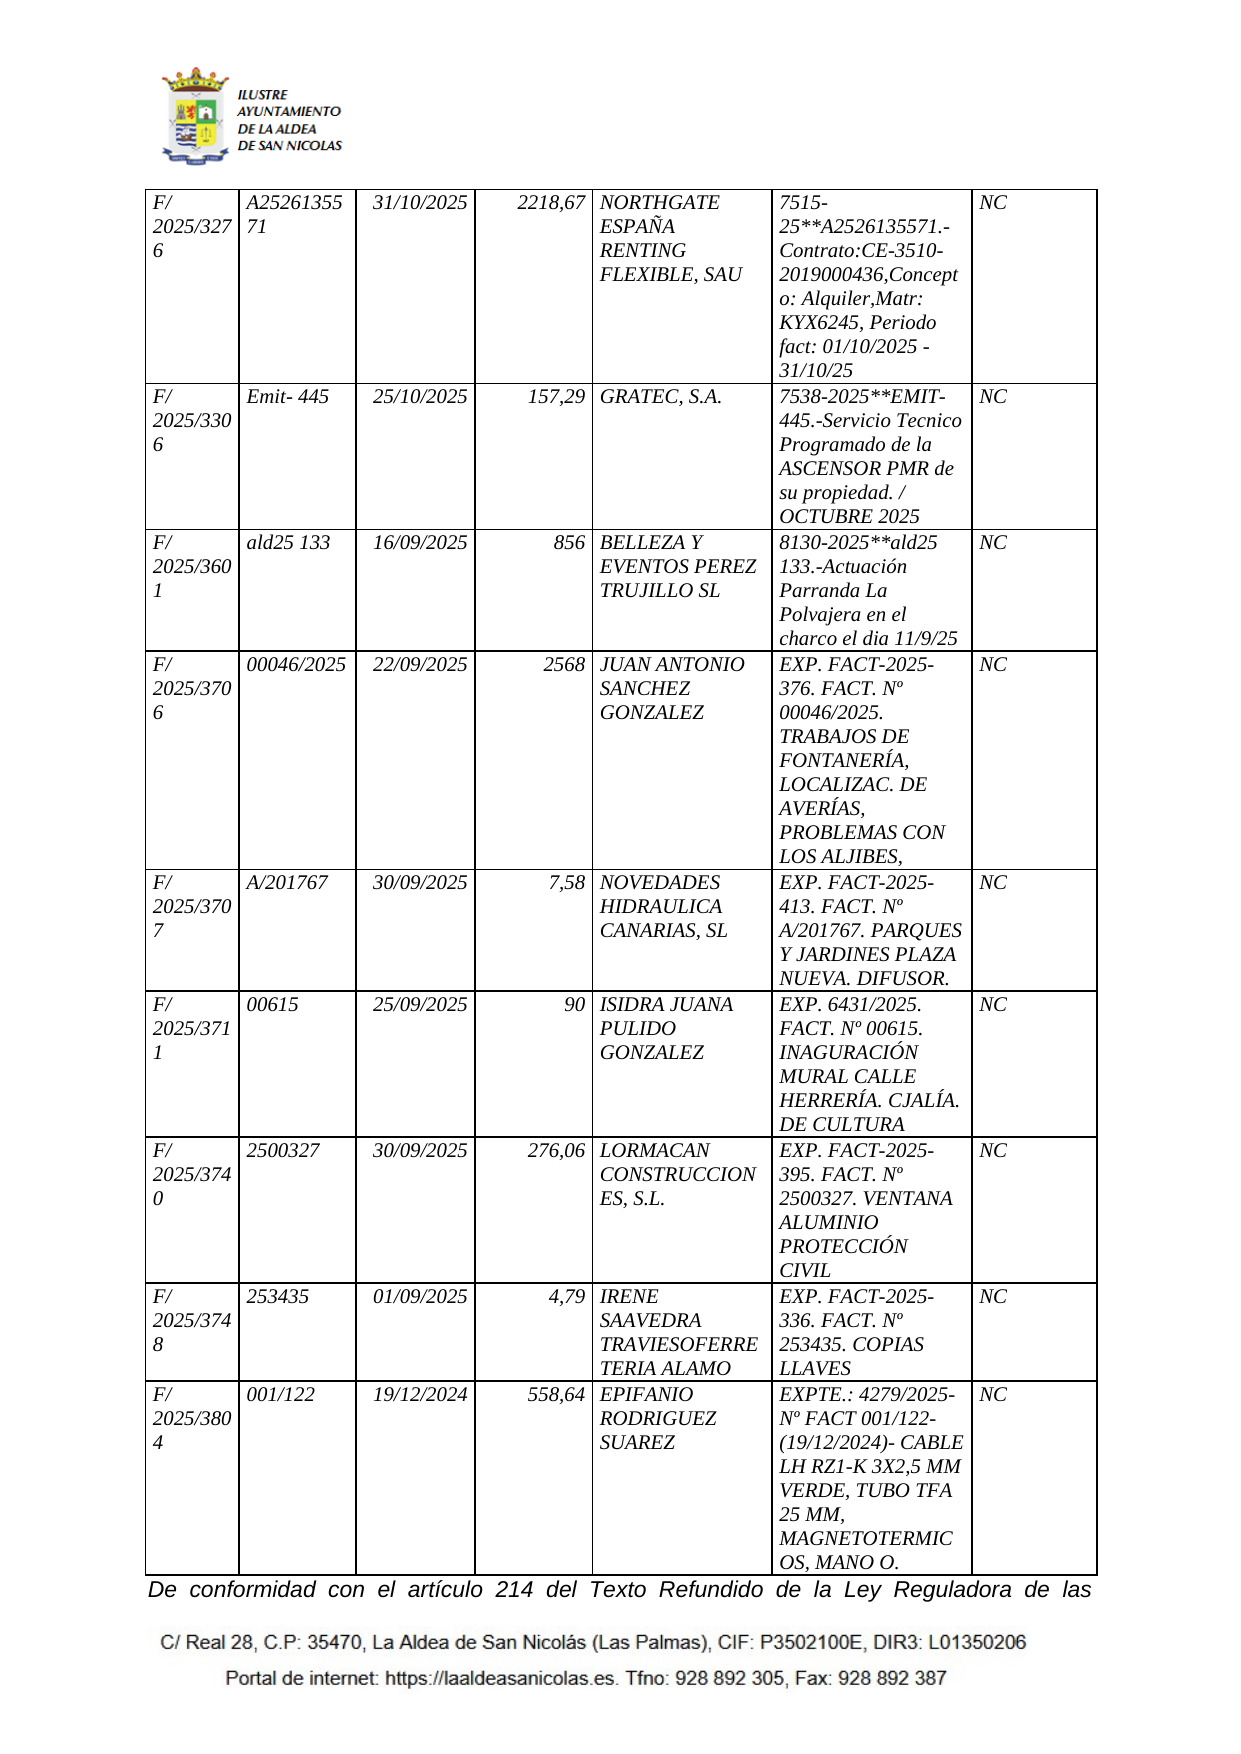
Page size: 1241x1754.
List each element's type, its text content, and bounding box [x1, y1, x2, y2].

table_cell EXP. 6431/2025. FACT. Nº 00615. INAGURACIÓN MURAL CALLE HERRERÍA. CJALÍA. DE CULTURA [773, 992, 971, 1136]
table_cell 7,58 [476, 870, 592, 990]
table_cell NC [973, 1284, 1096, 1380]
table_cell F/2025/3306 [146, 384, 238, 528]
table_cell BELLEZA Y EVENTOS PEREZ TRUJILLO SL [593, 530, 771, 650]
table_cell EPIFANIO RODRIGUEZ SUAREZ [593, 1382, 771, 1574]
table_cell NC [973, 530, 1096, 650]
table_cell ald25 133 [240, 530, 355, 650]
table_cell NOVEDADES HIDRAULICA CANARIAS, SL [593, 870, 771, 990]
picture [148, 59, 358, 173]
table_cell 558,64 [476, 1382, 592, 1574]
table_cell 253435 [240, 1284, 355, 1380]
table_cell NC [973, 384, 1096, 528]
table_cell NC [973, 992, 1096, 1136]
table_cell F/2025/3711 [146, 992, 238, 1136]
table_cell 2218,67 [476, 190, 592, 382]
table_cell NC [973, 652, 1096, 868]
table_cell 16/09/2025 [357, 530, 474, 650]
table_cell IRENE SAAVEDRA TRAVIESOFERRETERIA ALAMO [593, 1284, 771, 1380]
table_cell NC [973, 1138, 1096, 1282]
table_cell 19/12/2024 [357, 1382, 474, 1574]
table_cell A2526135571 [240, 190, 355, 382]
table_cell 7515-25**A2526135571.-Contrato:CE-3510-2019000436,Concepto: Alquiler,Matr: KYX6245, Periodo fact: 01/10/2025 - 31/10/25 [773, 190, 971, 382]
table_cell F/2025/3740 [146, 1138, 238, 1282]
table_cell 2500327 [240, 1138, 355, 1282]
table_cell ISIDRA JUANA PULIDO GONZALEZ [593, 992, 771, 1136]
table_cell 01/09/2025 [357, 1284, 474, 1380]
table_cell EXP. FACT-2025-395. FACT. Nº 2500327. VENTANA ALUMINIO PROTECCIÓN CIVIL [773, 1138, 971, 1282]
table_cell F/2025/3707 [146, 870, 238, 990]
table_cell F/2025/3748 [146, 1284, 238, 1380]
table_cell NC [973, 870, 1096, 990]
table_cell 8130-2025**ald25 133.-Actuación Parranda La Polvajera en el charco el dia 11/9/25 [773, 530, 971, 650]
picture [148, 1626, 1034, 1694]
table_cell 30/09/2025 [357, 1138, 474, 1282]
table_cell EXPTE.: 4279/2025- Nº FACT 001/122-(19/12/2024)- CABLE LH RZ1-K 3X2,5 MM VERDE, TUBO TFA 25 MM, MAGNETOTERMICOS, MANO O. [773, 1382, 971, 1574]
table_cell NORTHGATE ESPAÑA RENTING FLEXIBLE, SAU [593, 190, 771, 382]
table_cell F/2025/3706 [146, 652, 238, 868]
table_cell F/2025/3804 [146, 1382, 238, 1574]
table_cell EXP. FACT-2025-336. FACT. Nº 253435. COPIAS LLAVES [773, 1284, 971, 1380]
table_cell 4,79 [476, 1284, 592, 1380]
table_cell GRATEC, S.A. [593, 384, 771, 528]
table_cell 22/09/2025 [357, 652, 474, 868]
table_cell JUAN ANTONIO SANCHEZ GONZALEZ [593, 652, 771, 868]
table_cell 7538-2025**EMIT-445.-Servicio Tecnico Programado de la ASCENSOR PMR de su propiedad. / OCTUBRE 2025 [773, 384, 971, 528]
table_cell 00615 [240, 992, 355, 1136]
table_cell F/2025/3601 [146, 530, 238, 650]
table_cell 276,06 [476, 1138, 592, 1282]
text De conformidad con el artículo 214 del Texto Refundido de la Ley Reguladora de las [148, 1576, 1093, 1602]
table_cell 001/122 [240, 1382, 355, 1574]
table_cell 90 [476, 992, 592, 1136]
table_cell 00046/2025 [240, 652, 355, 868]
table_cell 157,29 [476, 384, 592, 528]
table_cell 30/09/2025 [357, 870, 474, 990]
table_cell Emit- 445 [240, 384, 355, 528]
table_cell EXP. FACT-2025-376. FACT. Nº 00046/2025. TRABAJOS DE FONTANERÍA, LOCALIZAC. DE AVERÍAS, PROBLEMAS CON LOS ALJIBES, [773, 652, 971, 868]
table_cell 25/10/2025 [357, 384, 474, 528]
table_cell A/201767 [240, 870, 355, 990]
table_cell 31/10/2025 [357, 190, 474, 382]
table_cell 856 [476, 530, 592, 650]
table_cell NC [973, 190, 1096, 382]
table_cell NC [973, 1382, 1096, 1574]
table_cell F/2025/3276 [146, 190, 238, 382]
table_cell 2568 [476, 652, 592, 868]
table_cell LORMACAN CONSTRUCCIONES, S.L. [593, 1138, 771, 1282]
table_cell EXP. FACT-2025-413. FACT. Nº A/201767. PARQUES Y JARDINES PLAZA NUEVA. DIFUSOR. [773, 870, 971, 990]
table_cell 25/09/2025 [357, 992, 474, 1136]
